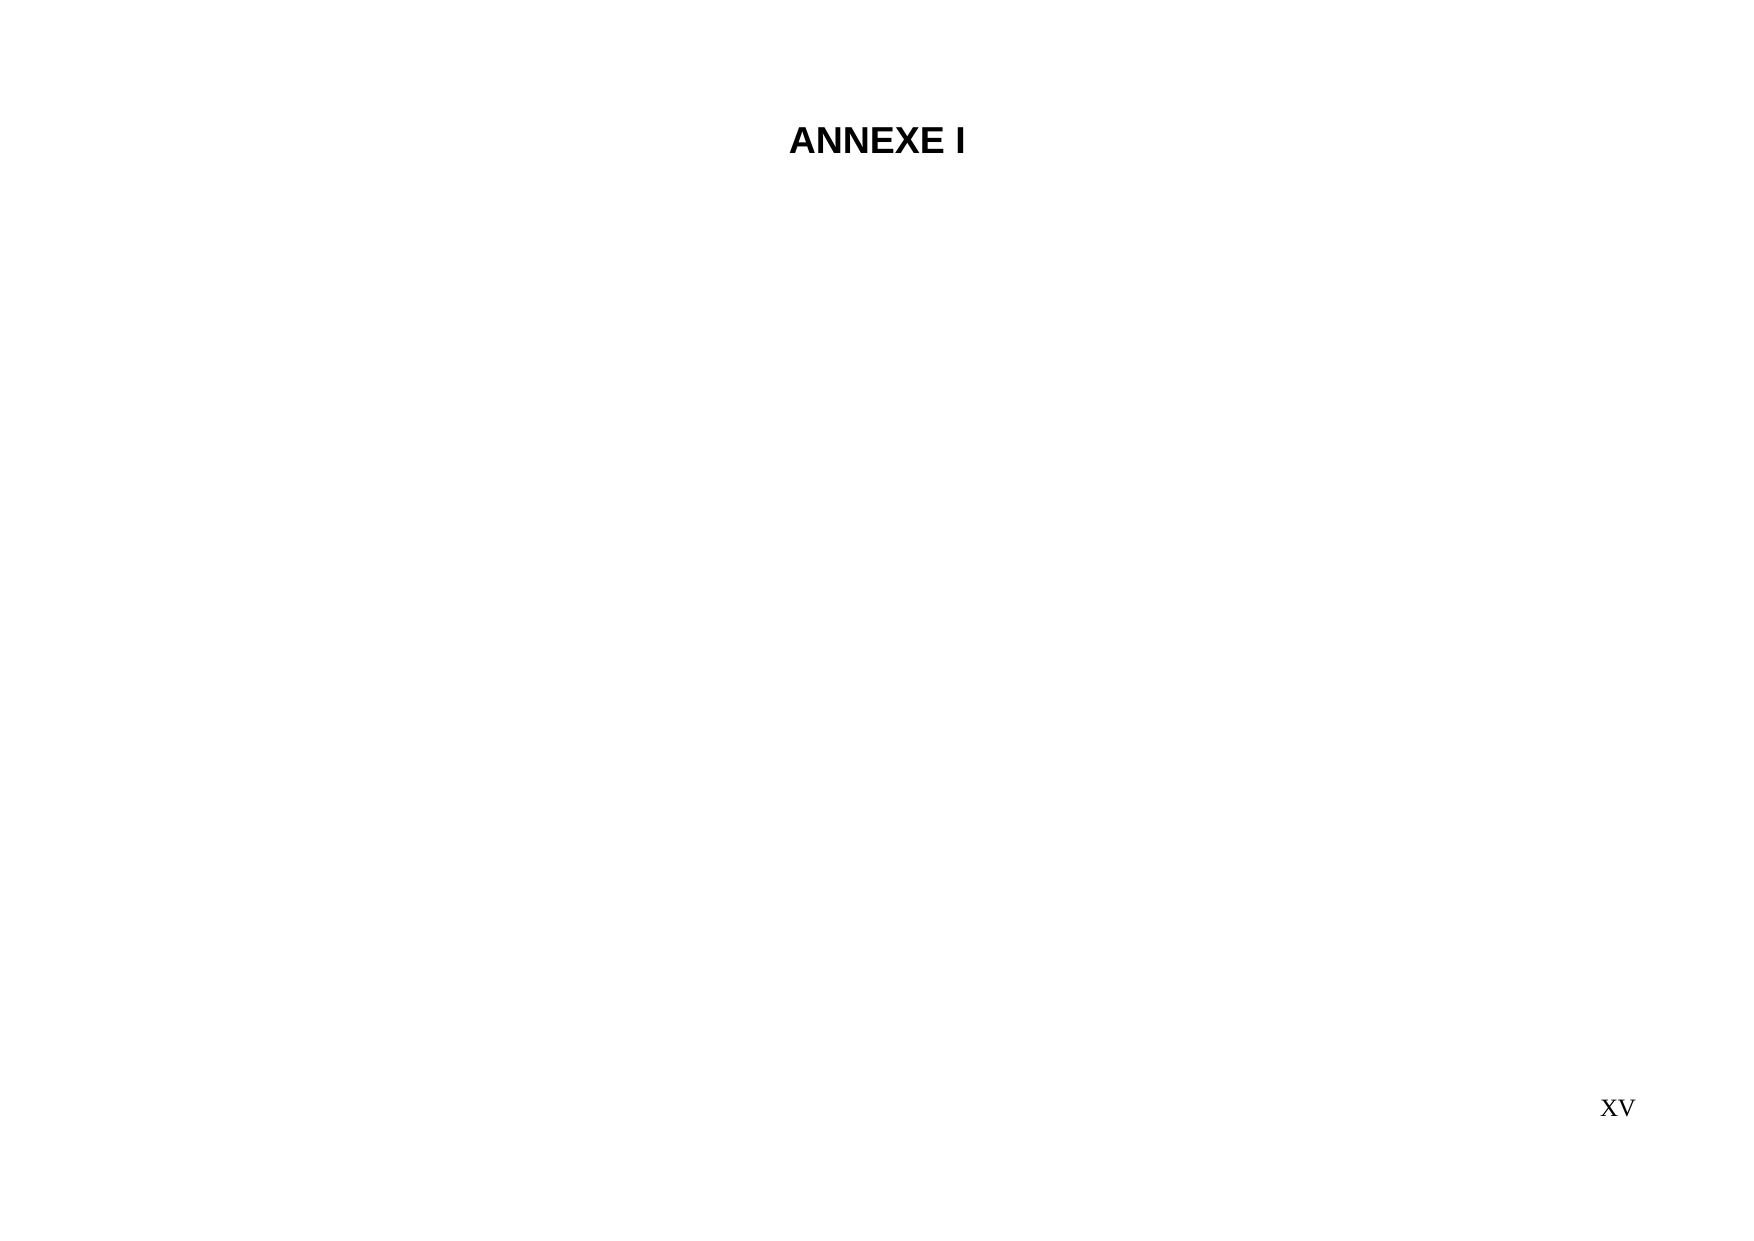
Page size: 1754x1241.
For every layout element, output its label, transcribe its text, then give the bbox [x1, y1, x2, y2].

text ANNEXE I [118, 118, 1636, 161]
